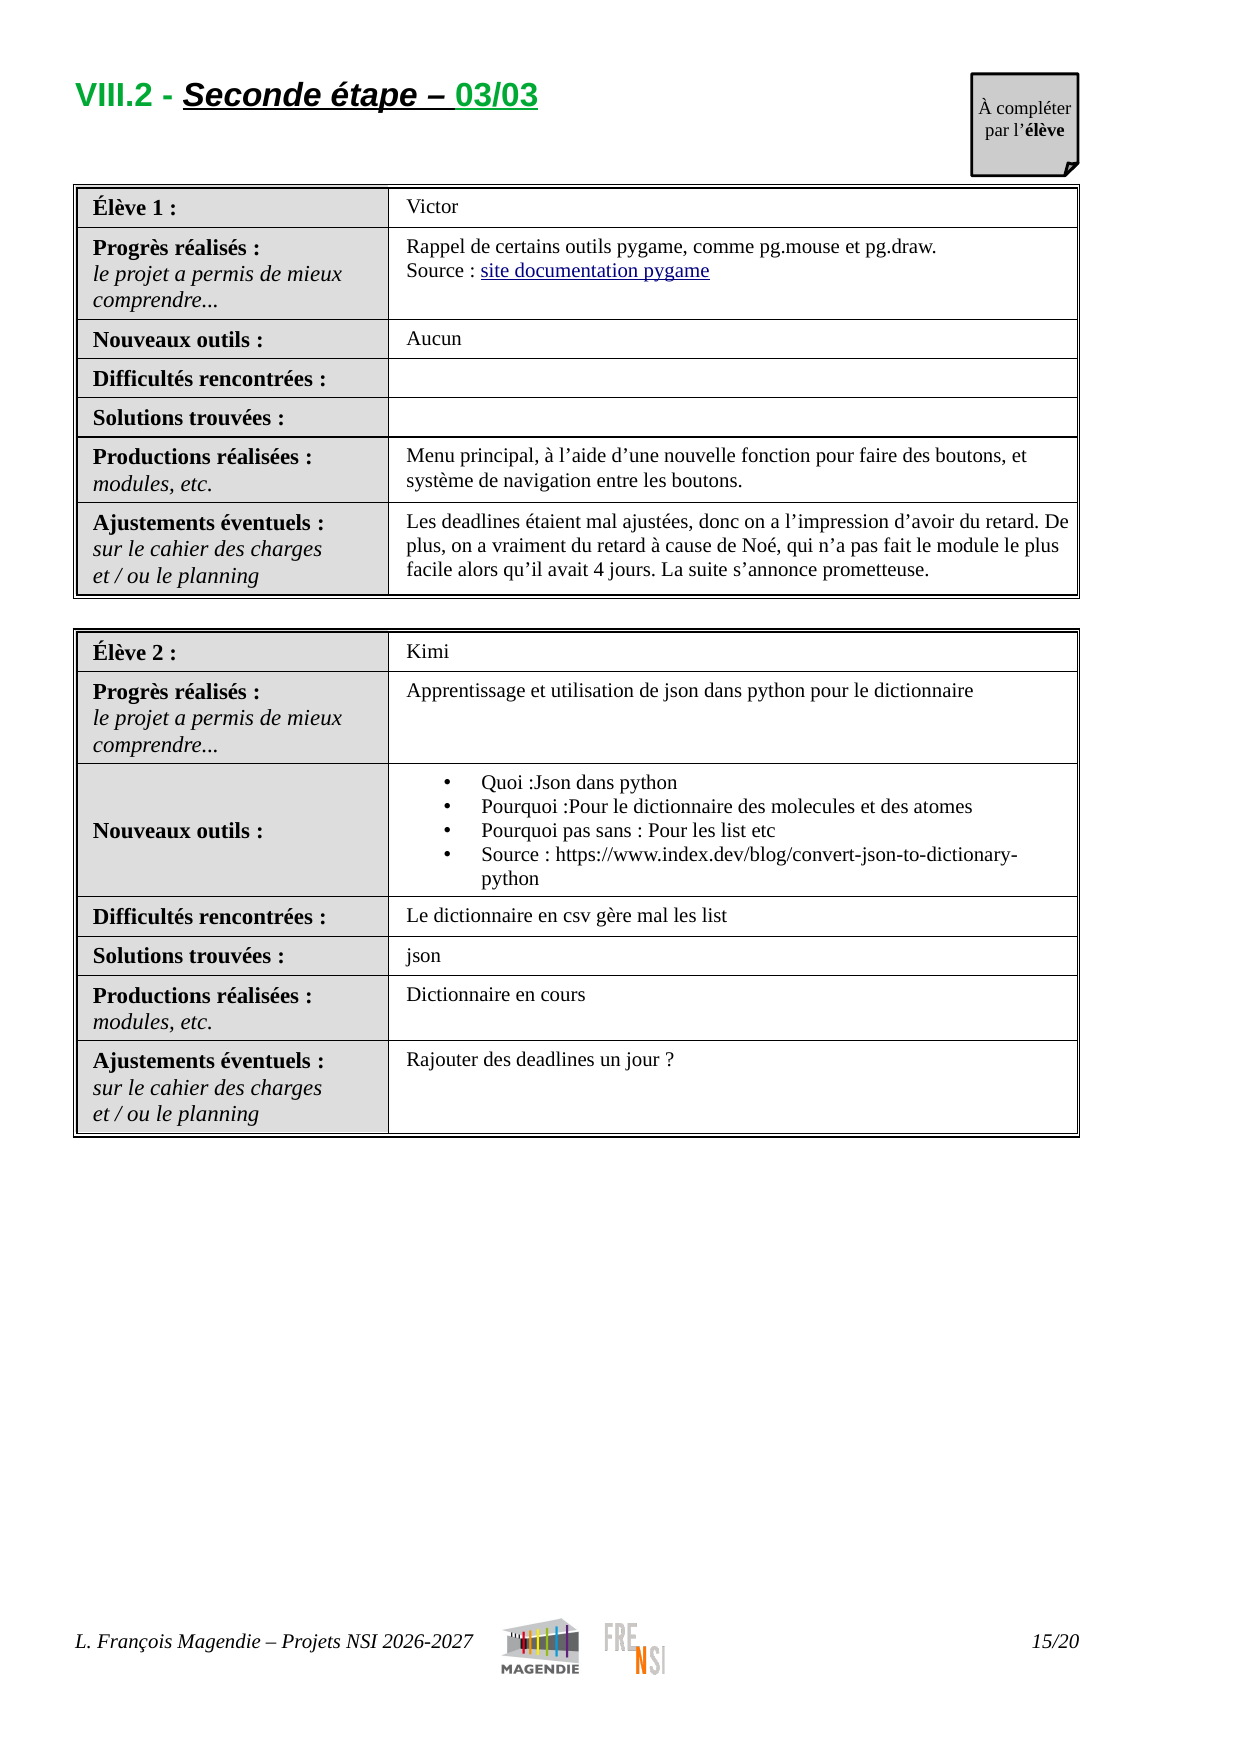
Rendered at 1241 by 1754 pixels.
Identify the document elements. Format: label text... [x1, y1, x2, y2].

table_cell Le dictionnaire en csv gère mal les list [389, 897, 1077, 936]
subtitle [1080, 75, 1165, 113]
table_cell Menu principal, à l’aide d’une nouvelle fonction pour faire des boutons, et système de navigation entre les boutons. [389, 438, 1077, 502]
table_cell [389, 398, 1077, 436]
table_cell Solutions trouvées : [78, 937, 388, 975]
table_cell Ajustements éventuels : sur le cahier des charges et / ou le planning [78, 1041, 388, 1132]
table_cell Progrès réalisés : le projet a permis de mieux comprendre... [78, 228, 388, 319]
picture [604, 1623, 665, 1675]
table_cell Progrès réalisés : le projet a permis de mieux comprendre... [78, 672, 388, 763]
picture [489, 1618, 590, 1679]
table_cell Quoi :Json dans python Pourquoi :Pour le dictionnaire des molecules et des atomes Pourquoi pas sans : Pour les list etc Source : https://www.index.dev/blog/convert-json-to-dictionary-python [389, 764, 1077, 896]
table_cell Aucun [389, 320, 1077, 358]
table_cell [389, 359, 1077, 397]
table_cell Ajustements éventuels : sur le cahier des charges et / ou le planning [78, 503, 388, 594]
table_cell json [389, 937, 1077, 975]
table_cell Rajouter des deadlines un jour ? [389, 1041, 1077, 1132]
table_cell Solutions trouvées : [78, 398, 388, 436]
table_header Élève 2 : [78, 633, 388, 671]
table_cell Nouveaux outils : [78, 764, 388, 896]
table_cell Difficultés rencontrées : [78, 359, 388, 397]
subtitle Seconde étape – 03/03 [75, 75, 970, 113]
table_cell Nouveaux outils : [78, 320, 388, 358]
table_cell Productions réalisées : modules, etc. [78, 438, 388, 502]
table_cell Difficultés rencontrées : [78, 897, 388, 936]
table_cell Les deadlines étaient mal ajustées, donc on a l’impression d’avoir du retard. De plus, on a vraiment du retard à cause de Noé, qui n’a pas fait le module le plus facile alors qu’il avait 4 jours. La suite s’annonce prometteuse. [389, 503, 1077, 594]
table_header Victor [389, 189, 1077, 227]
table_cell Apprentissage et utilisation de json dans python pour le dictionnaire [389, 672, 1077, 763]
table_cell Dictionnaire en cours [389, 976, 1077, 1040]
table_header Kimi [389, 633, 1077, 671]
table_cell Productions réalisées : modules, etc. [78, 976, 388, 1040]
table_cell Rappel de certains outils pygame, comme pg.mouse et pg.draw. Source : site documentation pygame [389, 228, 1077, 319]
table_header Élève 1 : [78, 189, 388, 227]
